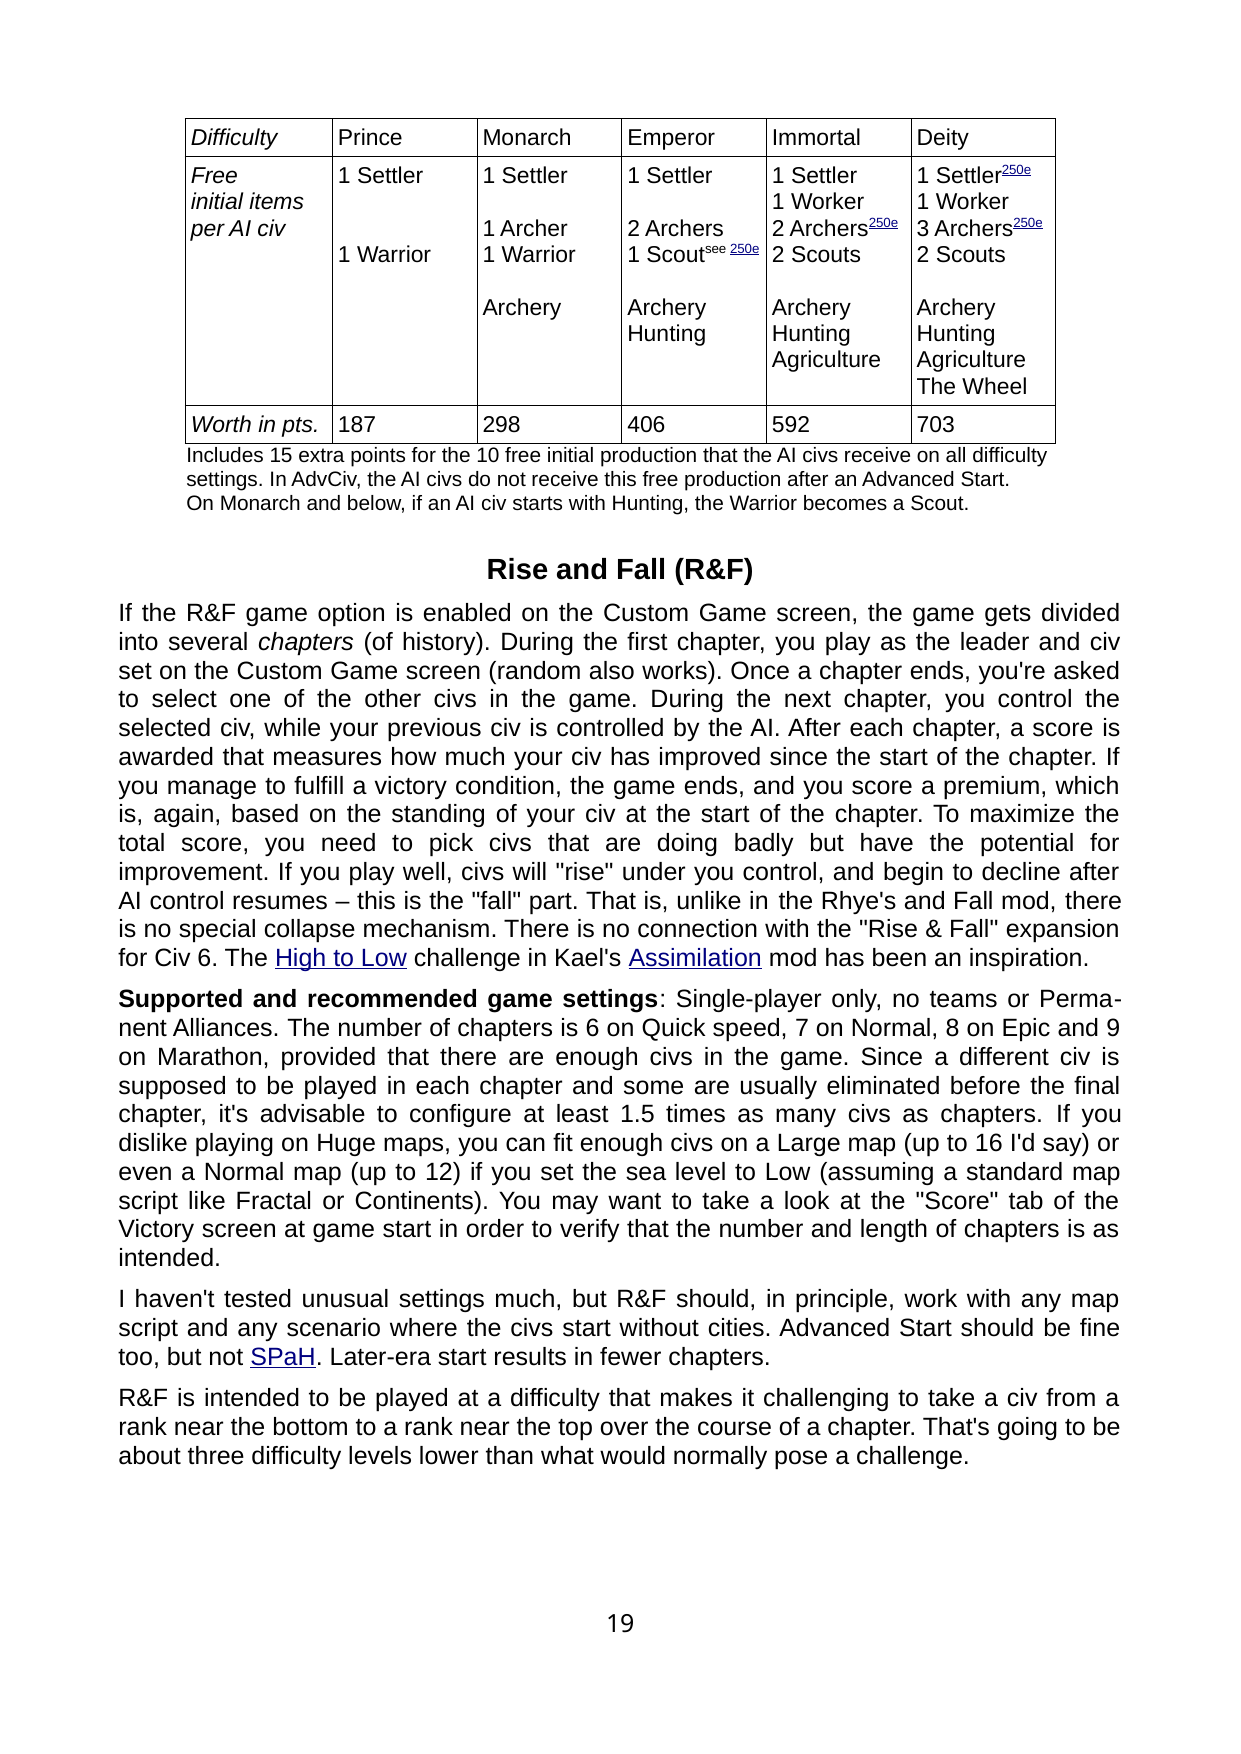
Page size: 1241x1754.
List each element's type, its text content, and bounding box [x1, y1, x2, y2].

table_cell Free initial items per AI civ [186, 157, 332, 405]
text Includes 15 extra points for the 10 free initial production that the AI civs receive on all difficulty settings. In AdvCiv, the AI civs do not receive this free production after an Advanced Start. On Monarch and below, if an AI civ starts with Hunting, the Warrior becomes a Scout. [186, 443, 1072, 515]
table_cell 1 Settler 1 Worker 2 Archers250e 2 Scouts Archery Hunting Agriculture [767, 157, 911, 405]
table_cell Worth in pts. [186, 406, 332, 443]
table_cell 298 [478, 406, 621, 443]
table_header Immortal [767, 119, 911, 156]
table_cell 187 [333, 406, 477, 443]
table_cell 406 [622, 406, 766, 443]
table_cell 1 Settler 1 Warrior [333, 157, 477, 405]
table_header Prince [333, 119, 477, 156]
table_cell 1 Settler 1 Archer 1 Warrior Archery [478, 157, 621, 405]
text I haven't tested unusual settings much, but R&F should, in principle, work with any map script and any scenario where the civs start without cities. Advanced Start should be fine too, but not SPaH. Later-era start results in fewer chapters. [118, 1284, 1122, 1371]
table_cell 703 [912, 406, 1055, 443]
subtitle Rise and Fall (R&F) [118, 552, 1122, 586]
text R&F is intended to be played at a difficulty that makes it challenging to take a civ from a rank near the bottom to a rank near the top over the course of a chapter. That's going to be about three difficulty levels lower than what would normally pose a challenge. [118, 1383, 1122, 1469]
text Supported and recommended game settings: Single-player only, no teams or Perma­nent Alliances. The number of chapters is 6 on Quick speed, 7 on Normal, 8 on Epic and 9 on Marathon, provided that there are enough civs in the game. Since a different civ is supposed to be played in each chapter and some are usually eliminated before the final chapter, it's advisable to configure at least 1.5 times as many civs as chapters. If you dislike playing on Huge maps, you can fit enough civs on a Large map (up to 16 I'd say) or even a Normal map (up to 12) if you set the sea level to Low (assuming a standard map script like Fractal or Continents). You may want to take a look at the "Score" tab of the Victory screen at game start in order to verify that the number and length of chapters is as intended. [118, 984, 1122, 1272]
table_header Difficulty [186, 119, 332, 156]
table_header Deity [912, 119, 1055, 156]
table_header Monarch [478, 119, 621, 156]
text If the R&F game option is enabled on the Custom Game screen, the game gets divided into several chapters (of history). During the first chapter, you play as the leader and civ set on the Custom Game screen (random also works). Once a chapter ends, you're asked to select one of the other civs in the game. During the next chapter, you control the selected civ, while your previous civ is controlled by the AI. After each chapter, a score is awarded that measures how much your civ has improved since the start of the chapter. If you manage to fulfill a victory condition, the game ends, and you score a premium, which is, again, based on the standing of your civ at the start of the chapter. To maximize the total score, you need to pick civs that are doing badly but have the potential for improvement. If you play well, civs will "rise" under you control, and begin to decline after AI control resumes – this is the "fall" part. That is, unlike in the Rhye's and Fall mod, there is no special collapse mechanism. There is no connection with the "Rise & Fall" expansion for Civ 6. The High to Low challenge in Kael's Assimilation mod has been an inspiration. [118, 598, 1122, 972]
table_cell 1 Settler250e 1 Worker 3 Archers250e 2 Scouts Archery Hunting Agriculture The Wheel [912, 157, 1055, 405]
table_header Emperor [622, 119, 766, 156]
table_cell 1 Settler 2 Archers 1 Scoutsee 250e Archery Hunting [622, 157, 766, 405]
table_cell 592 [767, 406, 911, 443]
